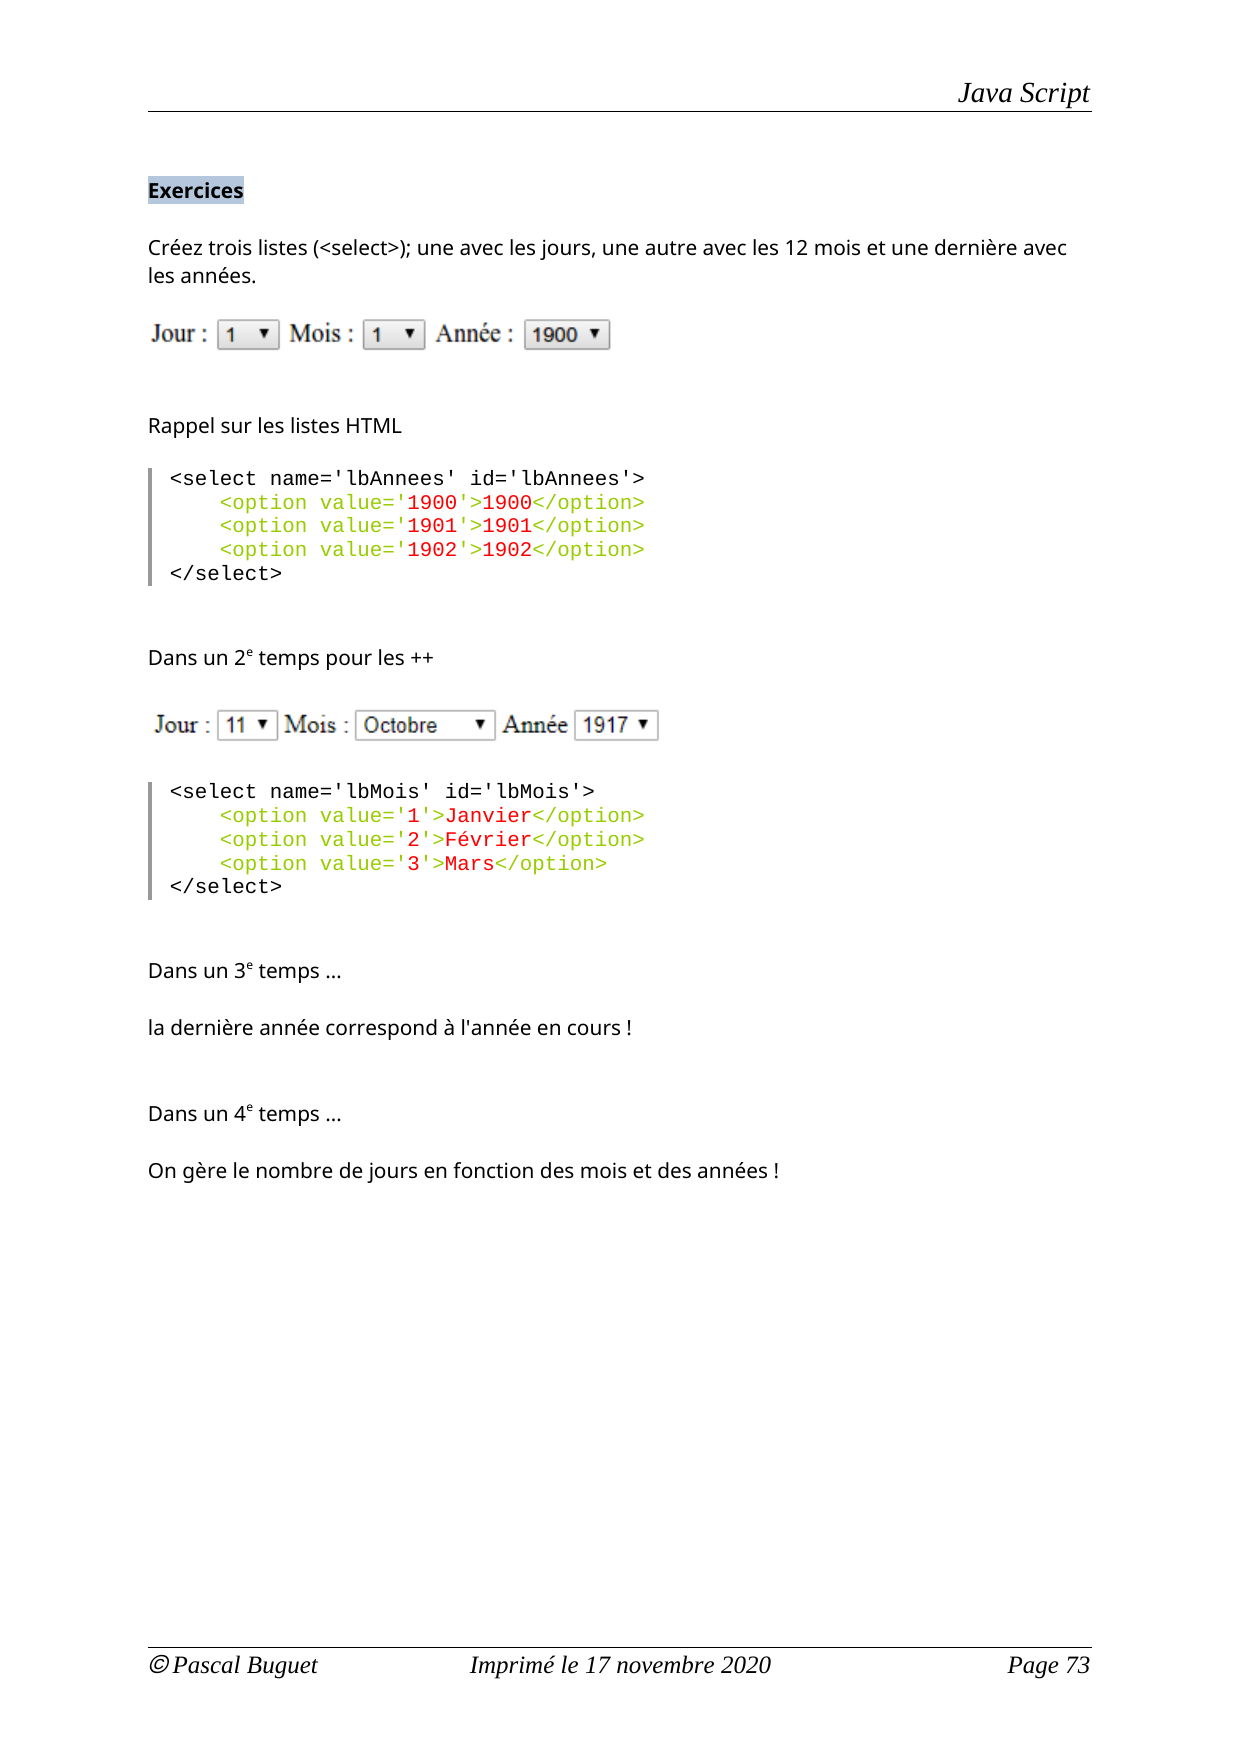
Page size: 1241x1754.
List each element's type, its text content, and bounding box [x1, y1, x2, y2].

text Dans un 2e temps pour les ++ [148, 643, 1092, 672]
text la dernière année correspond à l'année en cours ! [148, 1013, 1092, 1042]
text <option value='1'>Janvier</option> [152, 805, 1092, 829]
text <option value='3'>Mars</option> [152, 852, 1092, 876]
text <select name='lbMois' id='lbMois'> [152, 782, 1092, 805]
picture [147, 318, 620, 355]
text </select> [152, 563, 1092, 586]
text Créez trois listes (<select>); une avec les jours, une autre avec les 12 mois et une dernière avec les années. [148, 233, 1092, 290]
text <option value='1902'>1902</option> [152, 539, 1092, 563]
text </select> [152, 876, 1092, 900]
text <option value='1901'>1901</option> [152, 515, 1092, 539]
text On gère le nombre de jours en fonction des mois et des années ! [148, 1156, 1092, 1184]
text <select name='lbAnnees' id='lbAnnees'> [152, 468, 1092, 492]
text Rappel sur les listes HTML [148, 411, 1092, 439]
text Dans un 3e temps … [148, 957, 1092, 985]
text Dans un 4e temps … [148, 1099, 1092, 1127]
text Exercices [148, 176, 1092, 204]
picture [147, 700, 670, 754]
text <option value='2'>Février</option> [152, 829, 1092, 852]
text <option value='1900'>1900</option> [152, 492, 1092, 515]
